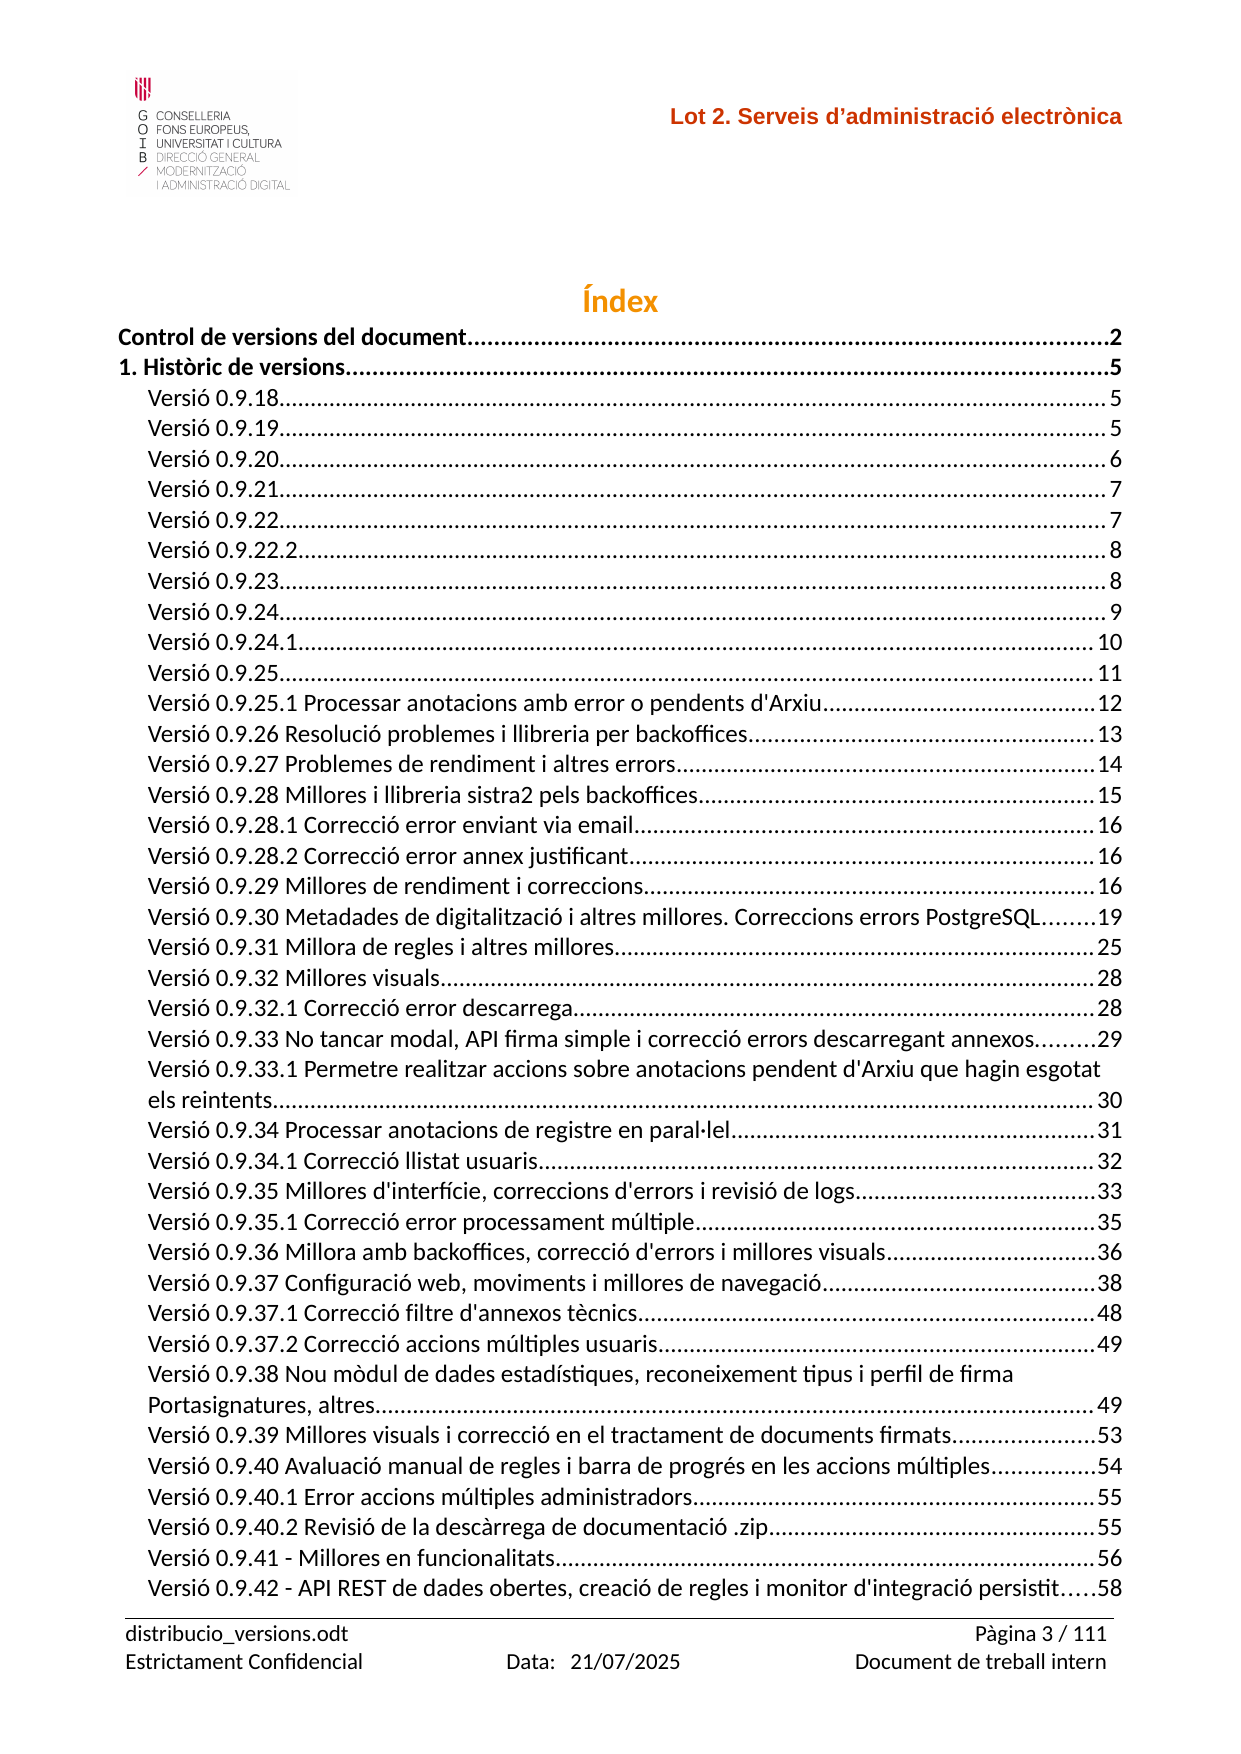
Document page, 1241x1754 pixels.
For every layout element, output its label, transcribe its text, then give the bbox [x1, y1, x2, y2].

text Versió 0.9.34 Processar anotacions de registre en paral·lel 31 [148, 1114, 1122, 1145]
text Versió 0.9.42 - API REST de dades obertes, creació de regles i monitor d'integració persistit 58 [148, 1572, 1122, 1603]
text Versió 0.9.31 Millora de regles i altres millores. 25 [148, 931, 1122, 962]
text Versió 0.9.22 7 [148, 504, 1122, 534]
text Versió 0.9.36 Millora amb backoffices, correcció d'errors i millores visuals 36 [148, 1237, 1122, 1267]
text Versió 0.9.39 Millores visuals i correcció en el tractament de documents firmats 53 [148, 1420, 1122, 1450]
text Versió 0.9.37.1 Correcció filtre d'annexos tècnics 48 [148, 1298, 1122, 1328]
text Versió 0.9.35.1 Correcció error processament múltiple 35 [148, 1206, 1122, 1237]
text Versió 0.9.25.1 Processar anotacions amb error o pendents d'Arxiu 12 [148, 687, 1122, 718]
text Versió 0.9.18 5 [148, 382, 1122, 412]
text Versió 0.9.29 Millores de rendiment i correccions 16 [148, 870, 1122, 901]
text Versió 0.9.33.1 Permetre realitzar accions sobre anotacions pendent d'Arxiu que hagin esgotat els reintents 30 [148, 1053, 1122, 1114]
text Índex [118, 280, 1122, 321]
text Versió 0.9.27 Problemes de rendiment i altres errors 14 [148, 748, 1122, 779]
picture [126, 70, 299, 197]
text Versió 0.9.41 - Millores en funcionalitats 56 [148, 1542, 1122, 1572]
text Versió 0.9.32.1 Correcció error descarrega 28 [148, 992, 1122, 1023]
text Versió 0.9.25 11 [148, 657, 1122, 687]
text Versió 0.9.22.2 8 [148, 534, 1122, 565]
text Versió 0.9.33 No tancar modal, API firma simple i correcció errors descarregant annexos 29 [148, 1023, 1122, 1053]
text Versió 0.9.37 Configuració web, moviments i millores de navegació 38 [148, 1267, 1122, 1298]
text Versió 0.9.40.1 Error accions múltiples administradors 55 [148, 1481, 1122, 1511]
text Versió 0.9.28 Millores i llibreria sistra2 pels backoffices 15 [148, 779, 1122, 809]
text Versió 0.9.37.2 Correcció accions múltiples usuaris 49 [148, 1328, 1122, 1359]
text Versió 0.9.24 9 [148, 596, 1122, 626]
text Versió 0.9.34.1 Correcció llistat usuaris 32 [148, 1145, 1122, 1176]
text Versió 0.9.24.1 10 [148, 626, 1122, 657]
text 1. Històric de versions 5 [118, 351, 1122, 382]
text Versió 0.9.28.2 Correcció error annex justificant 16 [148, 840, 1122, 870]
text Versió 0.9.40 Avaluació manual de regles i barra de progrés en les accions múltiples 54 [148, 1450, 1122, 1481]
text Versió 0.9.30 Metadades de digitalització i altres millores. Correccions errors PostgreSQL 19 [148, 901, 1122, 931]
text Versió 0.9.23 8 [148, 565, 1122, 596]
text Versió 0.9.28.1 Correcció error enviant via email 16 [148, 809, 1122, 840]
text Versió 0.9.20 6 [148, 443, 1122, 473]
text Control de versions del document 2 [118, 321, 1122, 351]
text Versió 0.9.26 Resolució problemes i llibreria per backoffices 13 [148, 718, 1122, 748]
text Versió 0.9.32 Millores visuals. 28 [148, 962, 1122, 992]
text Versió 0.9.19 5 [148, 412, 1122, 443]
text Versió 0.9.21 7 [148, 473, 1122, 504]
text Versió 0.9.40.2 Revisió de la descàrrega de documentació .zip 55 [148, 1511, 1122, 1542]
text Versió 0.9.35 Millores d'interfície, correccions d'errors i revisió de logs 33 [148, 1176, 1122, 1206]
text Versió 0.9.38 Nou mòdul de dades estadístiques, reconeixement tipus i perfil de firma Portasignatures, altres 49 [148, 1359, 1122, 1420]
